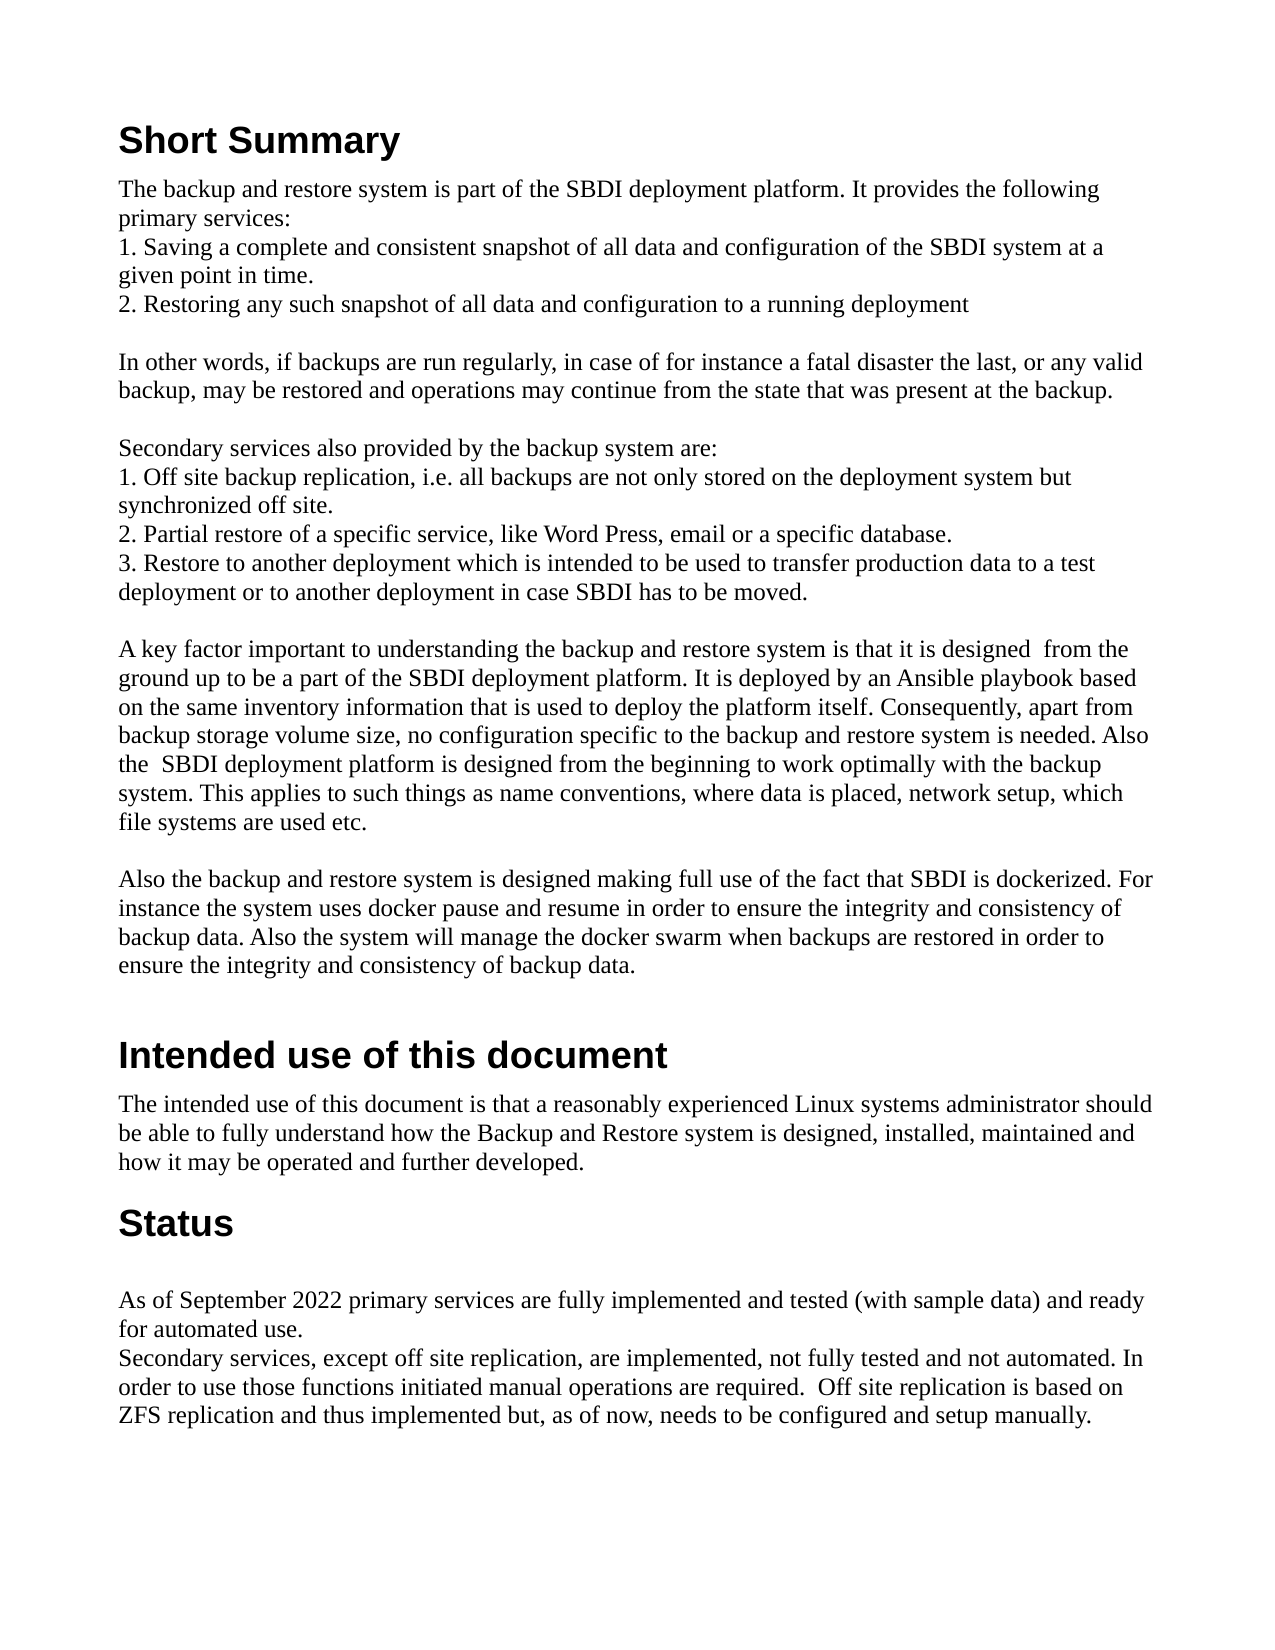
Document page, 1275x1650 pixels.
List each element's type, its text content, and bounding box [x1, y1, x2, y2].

text Also the backup and restore system is designed making full use of the fact that SBDI is dockerized. For instance the system uses docker pause and resume in order to ensure the integrity and consistency of backup data. Also the system will manage the docker swarm when backups are restored in order to ensure the integrity and consistency of backup data. [118, 864, 1157, 979]
subtitle Short Summary [118, 118, 1157, 162]
text Secondary services also provided by the backup system are: 1. Off site backup replication, i.e. all backups are not only stored on the deployment system but synchronized off site. [118, 433, 1157, 519]
subtitle Status [118, 1200, 1157, 1244]
text A key factor important to understanding the backup and restore system is that it is designed from the ground up to be a part of the SBDI deployment platform. It is deployed by an Ansible playbook based on the same inventory information that is used to deploy the platform itself. Consequently, apart from backup storage volume size, no configuration specific to the backup and restore system is needed. Also the SBDI deployment platform is designed from the beginning to work optimally with the backup system. This applies to such things as name conventions, where data is placed, network setup, which file systems are used etc. [118, 634, 1157, 836]
text 2. Partial restore of a specific service, like Word Press, email or a specific database. 3. Restore to another deployment which is intended to be used to transfer production data to a test deployment or to another deployment in case SBDI has to be moved. [118, 519, 1157, 606]
text In other words, if backups are run regularly, in case of for instance a fatal disaster the last, or any valid backup, may be restored and operations may continue from the state that was present at the backup. [118, 347, 1157, 404]
text The intended use of this document is that a reasonably experienced Linux systems administrator should be able to fully understand how the Backup and Restore system is designed, installed, maintained and how it may be operated and further developed. [118, 1089, 1157, 1175]
text 1. Saving a complete and consistent snapshot of all data and configuration of the SBDI system at a given point in time. [118, 232, 1157, 289]
subtitle Intended use of this document [118, 1033, 1157, 1077]
text As of September 2022 primary services are fully implemented and tested (with sample data) and ready for automated use. Secondary services, except off site replication, are implemented, not fully tested and not automated. In order to use those functions initiated manual operations are required. Off site replication is based on ZFS replication and thus implemented but, as of now, needs to be configured and setup manually. [118, 1285, 1157, 1429]
text 2. Restoring any such snapshot of all data and configuration to a running deployment [118, 289, 1157, 318]
text The backup and restore system is part of the SBDI deployment platform. It provides the following primary services: [118, 174, 1157, 232]
